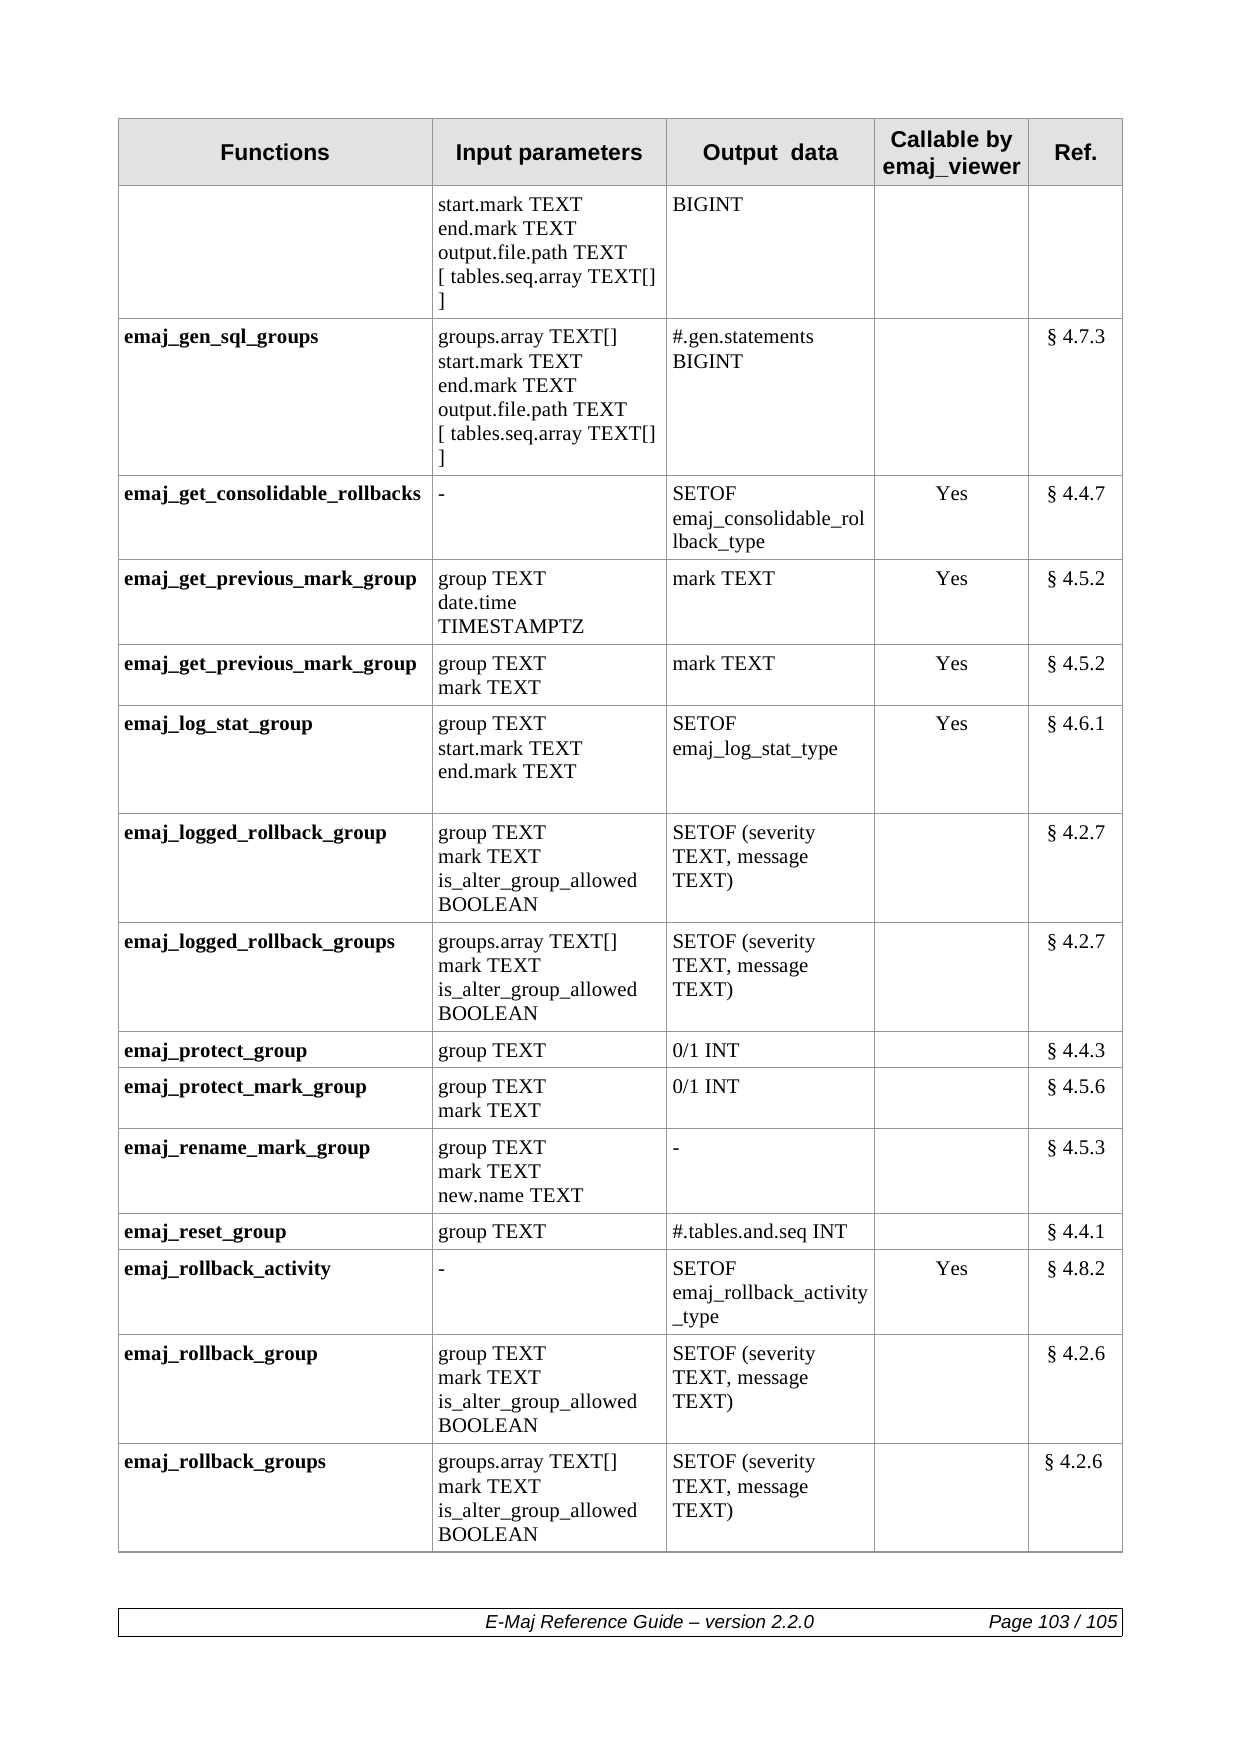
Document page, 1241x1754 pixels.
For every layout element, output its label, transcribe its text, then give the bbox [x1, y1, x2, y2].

table_cell [875, 1032, 1028, 1067]
table_cell - [667, 1129, 874, 1213]
table_cell 0/1 INT [667, 1032, 874, 1067]
table_cell Yes [875, 1250, 1028, 1334]
table_cell emaj_rollback_group [119, 1335, 432, 1443]
table_cell SETOF emaj_consolidable_rollback_type [667, 476, 874, 559]
table_cell groups.array TEXT[] mark TEXT is_alter_group_allowed BOOLEAN [433, 923, 666, 1031]
table_cell group TEXT mark TEXT new.name TEXT [433, 1129, 666, 1213]
table_cell § 4.5.2 [1029, 645, 1122, 704]
table_cell emaj_gen_sql_groups [119, 319, 432, 474]
table_cell § 4.7.3 [1029, 319, 1122, 474]
table_cell emaj_rollback_groups [119, 1444, 432, 1551]
table_cell SETOF (severity TEXT, message TEXT) [667, 923, 874, 1031]
table_cell #.gen.statements BIGINT [667, 319, 874, 474]
table_cell SETOF (severity TEXT, message TEXT) [667, 814, 874, 922]
table_cell SETOF (severity TEXT, message TEXT) [667, 1335, 874, 1443]
table_cell SETOF (severity TEXT, message TEXT) [667, 1444, 874, 1551]
table_cell - [433, 476, 666, 559]
table_cell emaj_get_previous_mark_group [119, 645, 432, 704]
table_cell emaj_rename_mark_group [119, 1129, 432, 1213]
table_cell group TEXT [433, 1032, 666, 1067]
table_cell emaj_rollback_activity [119, 1250, 432, 1334]
table_cell [875, 1444, 1028, 1551]
table_header Output data [667, 119, 874, 185]
table_cell § 4.4.1 [1029, 1214, 1122, 1249]
table_cell Yes [875, 476, 1028, 559]
table_cell § 4.4.7 [1029, 476, 1122, 559]
table_cell emaj_reset_group [119, 1214, 432, 1249]
table_cell start.mark TEXT end.mark TEXT output.file.path TEXT [ tables.seq.array TEXT[] ] [433, 186, 666, 318]
table_cell § 4.2.7 [1029, 814, 1122, 922]
table_cell § 4.5.6 [1029, 1068, 1122, 1128]
table_cell § 4.5.3 [1029, 1129, 1122, 1213]
table_cell § 4.2.7 [1029, 923, 1122, 1031]
table_cell [119, 186, 432, 318]
table_cell mark TEXT [667, 645, 874, 704]
table_cell [875, 1068, 1028, 1128]
table_cell [875, 1214, 1028, 1249]
table_cell group TEXT mark TEXT is_alter_group_allowed BOOLEAN [433, 814, 666, 922]
table_cell group TEXT mark TEXT [433, 1068, 666, 1128]
table_cell [875, 1335, 1028, 1443]
table_cell Yes [875, 706, 1028, 813]
table_cell emaj_get_previous_mark_group [119, 560, 432, 644]
table_cell emaj_protect_group [119, 1032, 432, 1067]
table_cell [875, 923, 1028, 1031]
table_cell group TEXT mark TEXT is_alter_group_allowed BOOLEAN [433, 1335, 666, 1443]
table_cell emaj_log_stat_group [119, 706, 432, 813]
table_cell § 4.4.3 [1029, 1032, 1122, 1067]
table_cell emaj_get_consolidable_rollbacks [119, 476, 432, 559]
table_cell § 4.6.1 [1029, 706, 1122, 813]
table_cell group TEXT [433, 1214, 666, 1249]
table_cell mark TEXT [667, 560, 874, 644]
table_header Functions [119, 119, 432, 185]
table_cell [1029, 186, 1122, 318]
table_cell [875, 186, 1028, 318]
table_cell - [433, 1250, 666, 1334]
table_cell group TEXT date.time TIMESTAMPTZ [433, 560, 666, 644]
table_cell § 4.8.2 [1029, 1250, 1122, 1334]
table_cell § 4.2.6 [1029, 1444, 1122, 1551]
table_cell emaj_protect_mark_group [119, 1068, 432, 1128]
table_cell SETOF emaj_rollback_activity_type [667, 1250, 874, 1334]
table_cell SETOF emaj_log_stat_type [667, 706, 874, 813]
table_cell [875, 319, 1028, 474]
table_cell groups.array TEXT[] mark TEXT is_alter_group_allowed BOOLEAN [433, 1444, 666, 1551]
table_cell emaj_logged_rollback_groups [119, 923, 432, 1031]
table_cell groups.array TEXT[] start.mark TEXT end.mark TEXT output.file.path TEXT [ tables.seq.array TEXT[] ] [433, 319, 666, 474]
table_cell § 4.5.2 [1029, 560, 1122, 644]
table_cell 0/1 INT [667, 1068, 874, 1128]
table_header Callable by emaj_viewer [875, 119, 1028, 185]
table_cell Yes [875, 645, 1028, 704]
table_cell BIGINT [667, 186, 874, 318]
table_cell [875, 814, 1028, 922]
table_cell Yes [875, 560, 1028, 644]
table_header Ref. [1029, 119, 1122, 185]
table_header Input parameters [433, 119, 666, 185]
table_cell emaj_logged_rollback_group [119, 814, 432, 922]
table_cell group TEXT mark TEXT [433, 645, 666, 704]
table_cell group TEXT start.mark TEXT end.mark TEXT [433, 706, 666, 813]
table_cell § 4.2.6 [1029, 1335, 1122, 1443]
table_cell #.tables.and.seq INT [667, 1214, 874, 1249]
table_cell [875, 1129, 1028, 1213]
